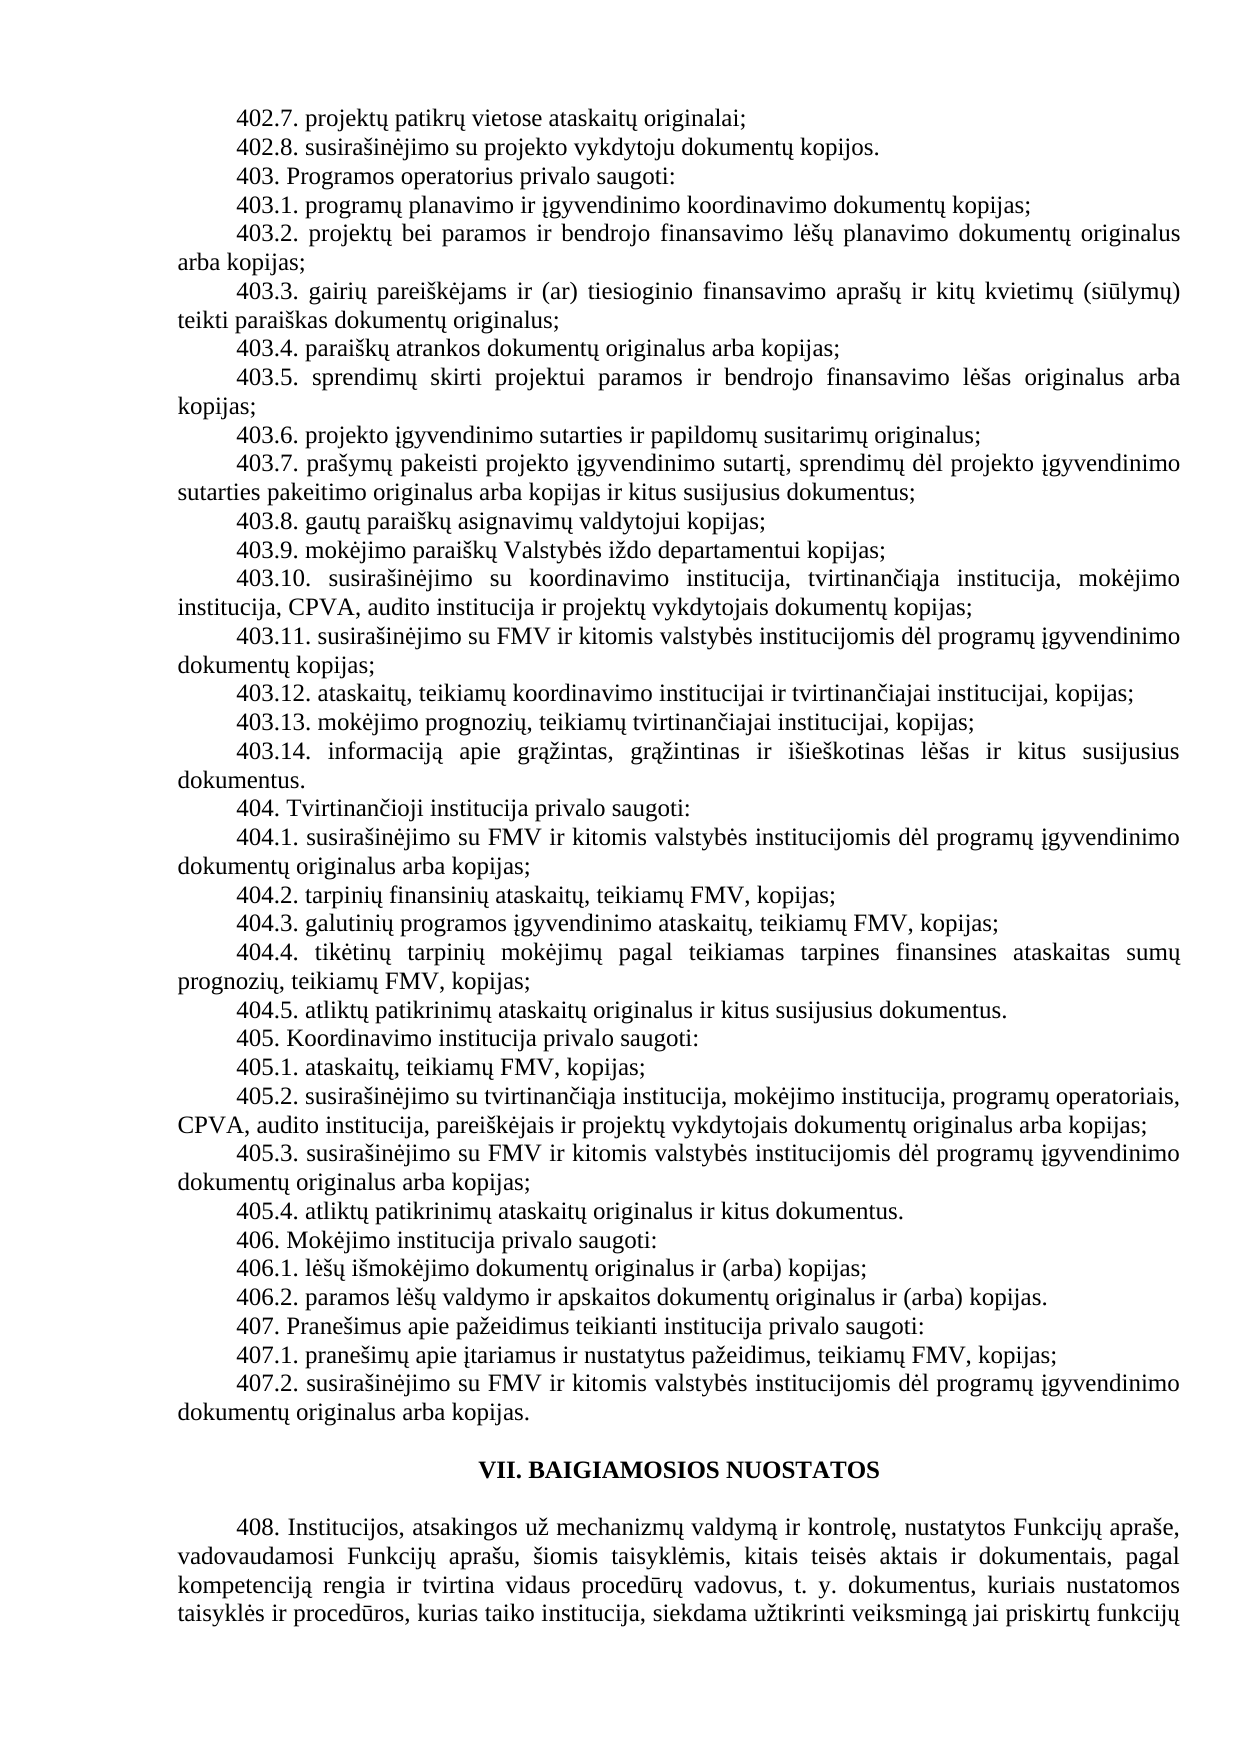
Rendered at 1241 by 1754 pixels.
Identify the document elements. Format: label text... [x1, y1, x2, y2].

text 405. Koordinavimo institucija privalo saugoti: [177, 1023, 1181, 1052]
text 408. Institucijos, atsakingos už mechanizmų valdymą ir kontrolę, nustatytos Funkcijų apraše, vadovaudamosi Funkcijų aprašu, šiomis taisyklėmis, kitais teisės aktais ir dokumentais, pagal kompetenciją rengia ir tvirtina vidaus procedūrų vadovus, t. y. dokumentus, kuriais nustatomos taisyklės ir procedūros, kurias taiko institucija, siekdama užtikrinti veiksmingą jai priskirtų funkcijų [177, 1512, 1181, 1627]
text 404.4. tikėtinų tarpinių mokėjimų pagal teikiamas tarpines finansines ataskaitas sumų prognozių, teikiamų FMV, kopijas; [177, 937, 1181, 995]
text 407.1. pranešimų apie įtariamus ir nustatytus pažeidimus, teikiamų FMV, kopijas; [177, 1340, 1181, 1368]
text 402.8. susirašinėjimo su projekto vykdytoju dokumentų kopijos. [177, 132, 1181, 161]
text 405.4. atliktų patikrinimų ataskaitų originalus ir kitus dokumentus. [177, 1196, 1181, 1225]
text 403.10. susirašinėjimo su koordinavimo institucija, tvirtinančiąja institucija, mokėjimo institucija, CPVA, audito institucija ir projektų vykdytojais dokumentų kopijas; [177, 563, 1181, 621]
text 403.11. susirašinėjimo su FMV ir kitomis valstybės institucijomis dėl programų įgyvendinimo dokumentų kopijas; [177, 621, 1181, 678]
text 406.2. paramos lėšų valdymo ir apskaitos dokumentų originalus ir (arba) kopijas. [177, 1282, 1181, 1311]
text 406.1. lėšų išmokėjimo dokumentų originalus ir (arba) kopijas; [177, 1253, 1181, 1282]
text 403.12. ataskaitų, teikiamų koordinavimo institucijai ir tvirtinančiajai institucijai, kopijas; [177, 678, 1181, 707]
text 403.6. projekto įgyvendinimo sutarties ir papildomų susitarimų originalus; [177, 420, 1181, 448]
text 403.2. projektų bei paramos ir bendrojo finansavimo lėšų planavimo dokumentų originalus arba kopijas; [177, 218, 1181, 276]
text 402.7. projektų patikrų vietose ataskaitų originalai; [177, 103, 1181, 132]
text 404.5. atliktų patikrinimų ataskaitų originalus ir kitus susijusius dokumentus. [177, 995, 1181, 1023]
text 403.4. paraiškų atrankos dokumentų originalus arba kopijas; [177, 333, 1181, 362]
text 404.2. tarpinių finansinių ataskaitų, teikiamų FMV, kopijas; [177, 880, 1181, 908]
text 403.1. programų planavimo ir įgyvendinimo koordinavimo dokumentų kopijas; [177, 190, 1181, 218]
text 403.7. prašymų pakeisti projekto įgyvendinimo sutartį, sprendimų dėl projekto įgyvendinimo sutarties pakeitimo originalus arba kopijas ir kitus susijusius dokumentus; [177, 448, 1181, 506]
text 405.2. susirašinėjimo su tvirtinančiąja institucija, mokėjimo institucija, programų operatoriais, CPVA, audito institucija, pareiškėjais ir projektų vykdytojais dokumentų originalus arba kopijas; [177, 1081, 1181, 1138]
text 403.3. gairių pareiškėjams ir (ar) tiesioginio finansavimo aprašų ir kitų kvietimų (siūlymų) teikti paraiškas dokumentų originalus; [177, 276, 1181, 333]
text 407.2. susirašinėjimo su FMV ir kitomis valstybės institucijomis dėl programų įgyvendinimo dokumentų originalus arba kopijas. [177, 1368, 1181, 1426]
text 403.8. gautų paraiškų asignavimų valdytojui kopijas; [177, 506, 1181, 535]
text 404.1. susirašinėjimo su FMV ir kitomis valstybės institucijomis dėl programų įgyvendinimo dokumentų originalus arba kopijas; [177, 822, 1181, 880]
text 407. Pranešimus apie pažeidimus teikianti institucija privalo saugoti: [177, 1311, 1181, 1340]
text 406. Mokėjimo institucija privalo saugoti: [177, 1225, 1181, 1253]
text 405.3. susirašinėjimo su FMV ir kitomis valstybės institucijomis dėl programų įgyvendinimo dokumentų originalus arba kopijas; [177, 1138, 1181, 1196]
text 405.1. ataskaitų, teikiamų FMV, kopijas; [177, 1052, 1181, 1081]
text 404.3. galutinių programos įgyvendinimo ataskaitų, teikiamų FMV, kopijas; [177, 908, 1181, 937]
text 403.13. mokėjimo prognozių, teikiamų tvirtinančiajai institucijai, kopijas; [177, 707, 1181, 736]
text 403.9. mokėjimo paraiškų Valstybės iždo departamentui kopijas; [177, 535, 1181, 563]
text 404. Tvirtinančioji institucija privalo saugoti: [177, 793, 1181, 822]
text VII. BAIGIAMOSIOS NUOSTATOS [177, 1455, 1181, 1483]
text 403.5. sprendimų skirti projektui paramos ir bendrojo finansavimo lėšas originalus arba kopijas; [177, 362, 1181, 420]
text 403. Programos operatorius privalo saugoti: [177, 161, 1181, 190]
text 403.14. informaciją apie grąžintas, grąžintinas ir išieškotinas lėšas ir kitus susijusius dokumentus. [177, 736, 1181, 793]
